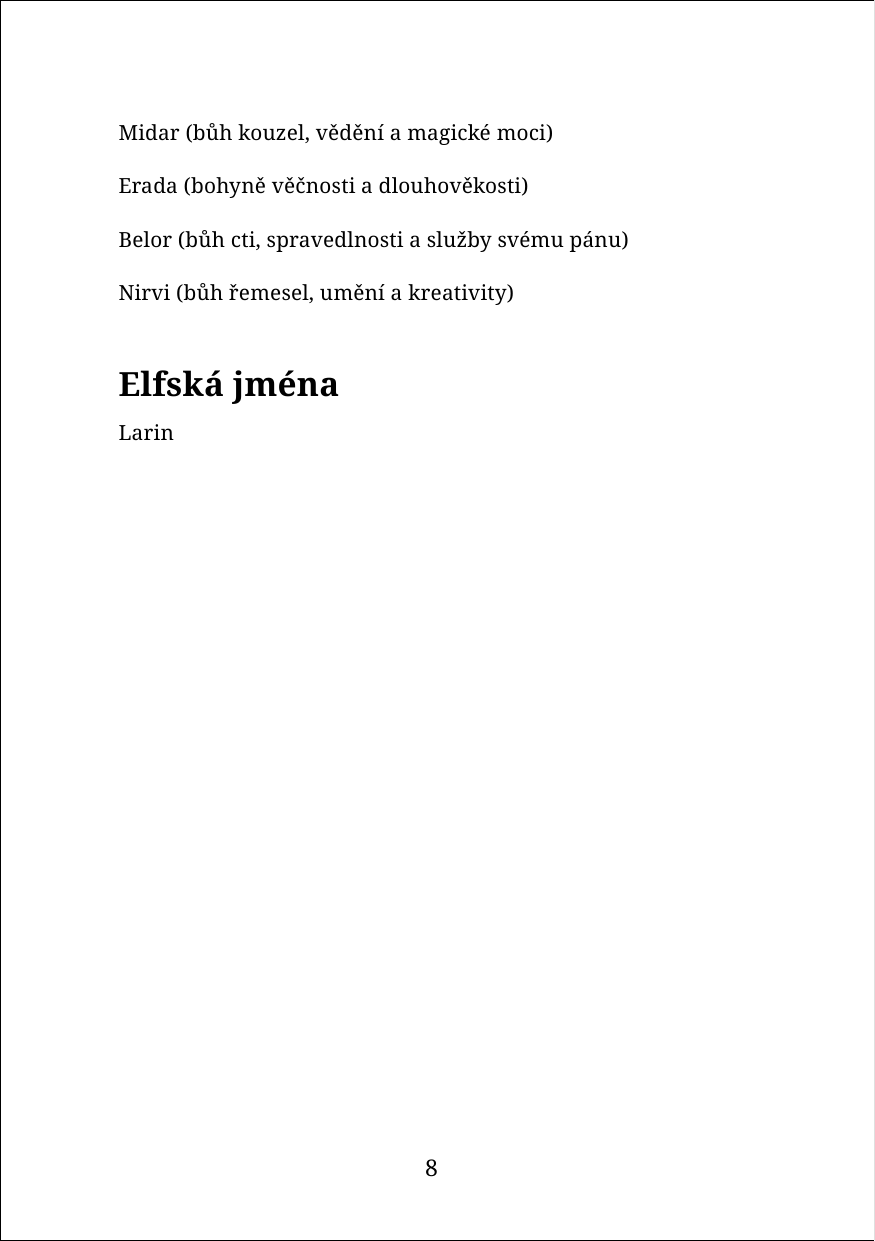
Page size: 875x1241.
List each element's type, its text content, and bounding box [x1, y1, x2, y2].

text Midar (bůh kouzel, vědění a magické moci) [118, 118, 756, 147]
text Erada (bohyně věčnosti a dlouhověkosti) [118, 171, 756, 200]
text Larin [118, 418, 756, 446]
text Belor (bůh cti, spravedlnosti a služby svému pánu) [118, 225, 756, 253]
subtitle Elfská jména [118, 361, 756, 406]
text Nirvi (bůh řemesel, umění a kreativity) [118, 278, 756, 306]
